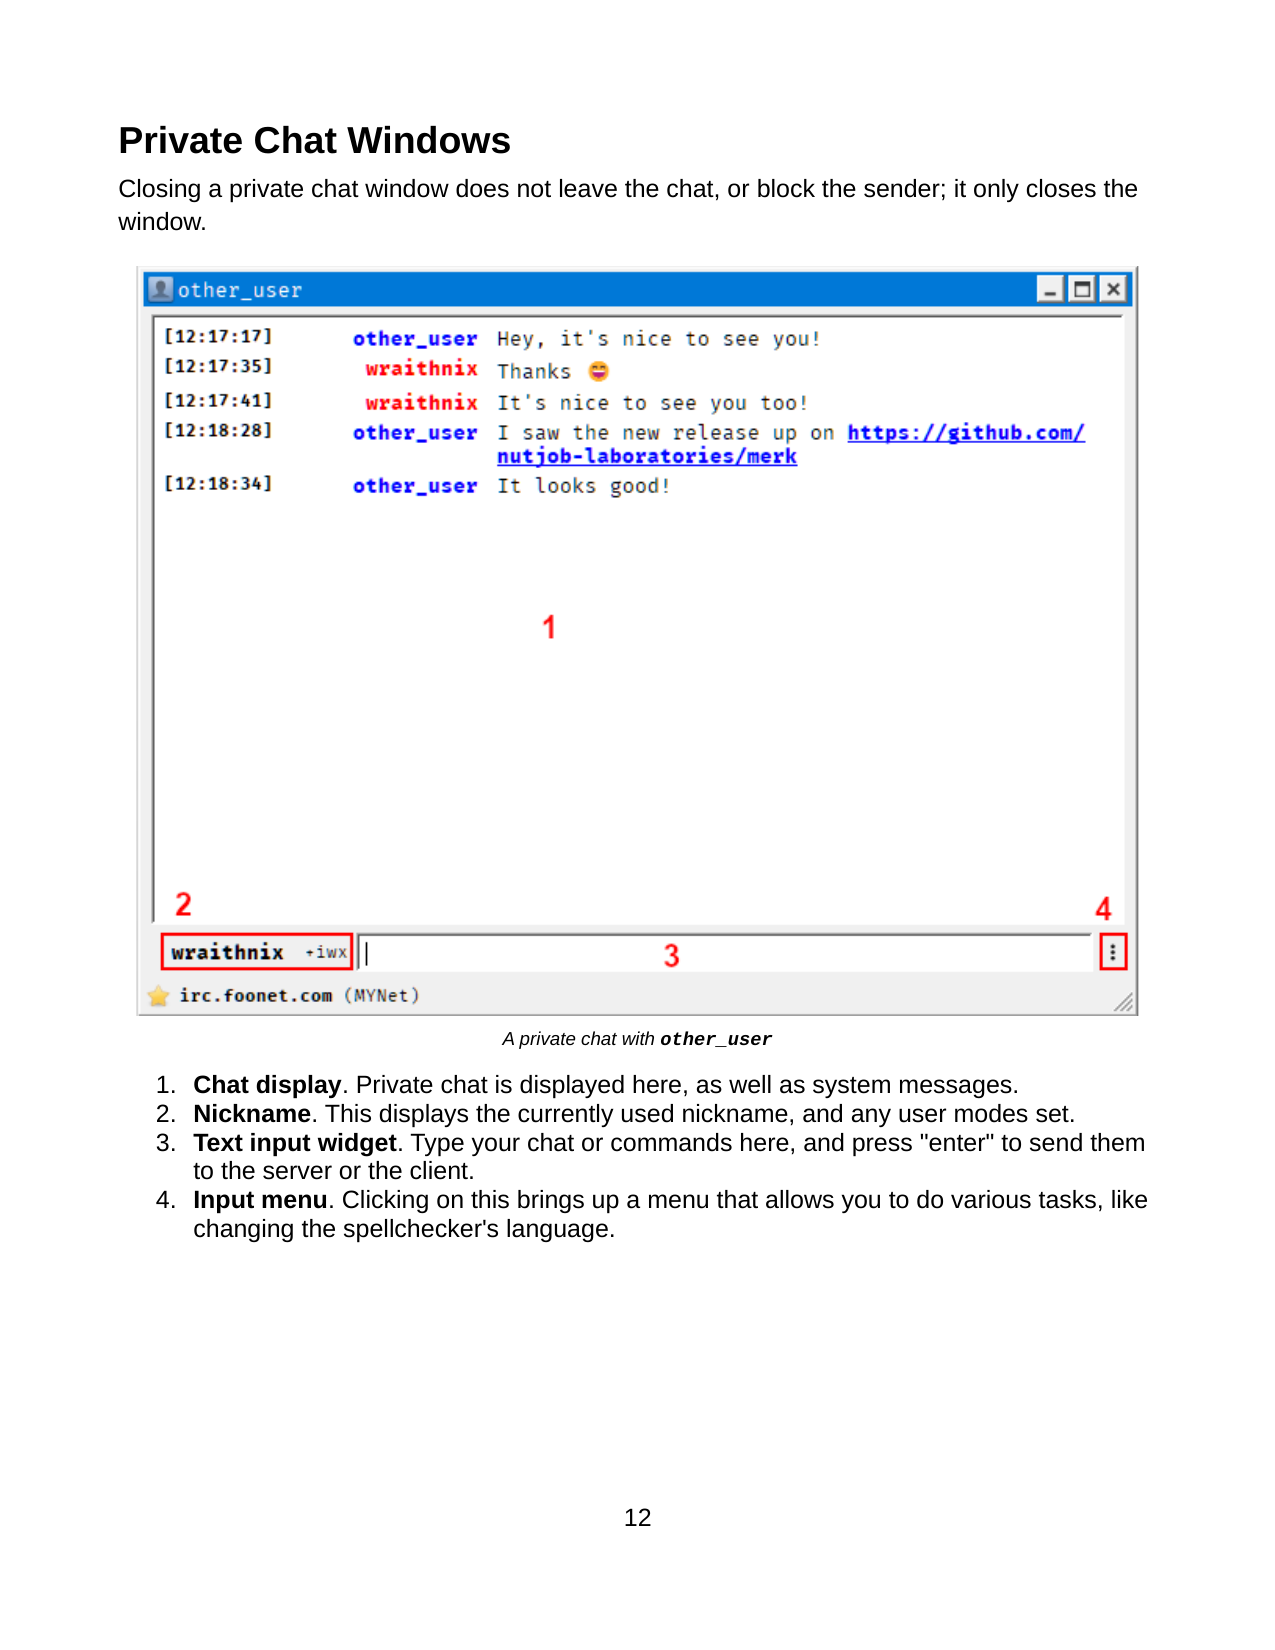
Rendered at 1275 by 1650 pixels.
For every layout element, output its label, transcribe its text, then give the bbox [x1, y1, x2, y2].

list Chat display. Private chat is displayed here, as well as system messages. [156, 1070, 1157, 1099]
subtitle Private Chat Windows [118, 118, 1157, 161]
text A private chat with other_user [196, 1016, 1079, 1051]
list Input menu. Clicking on this brings up a menu that allows you to do various tasks, like changing the spellchecker's language. [156, 1185, 1157, 1242]
list Nickname. This displays the currently used nickname, and any user modes set. [156, 1099, 1157, 1127]
text Closing a private chat window does not leave the chat, or block the sender; it only closes the window. [118, 174, 1157, 236]
list Text input widget. Type your chat or commands here, and press "enter" to send them to the server or the client. [156, 1127, 1157, 1185]
picture [136, 266, 1139, 1016]
